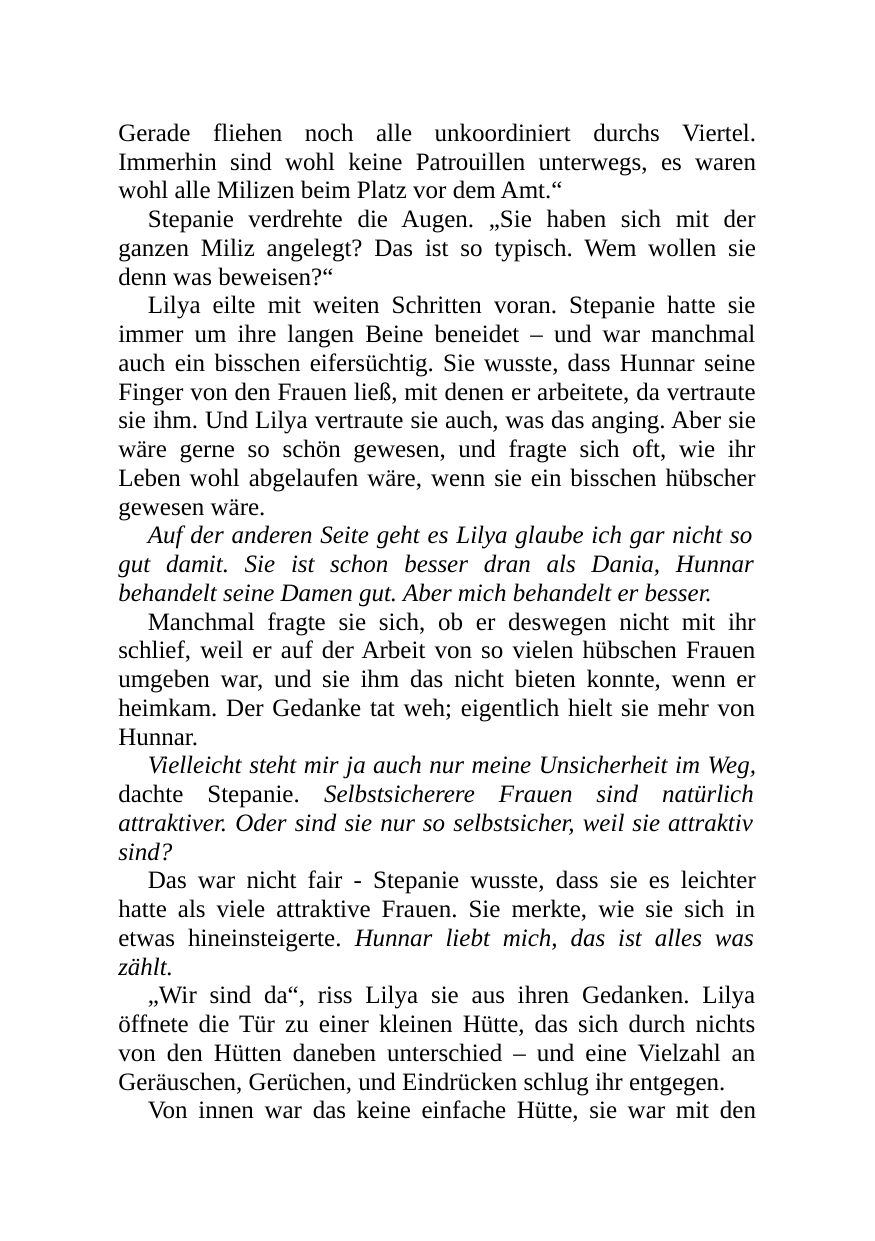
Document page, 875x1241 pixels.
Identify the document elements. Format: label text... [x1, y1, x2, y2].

text Lilya eilte mit weiten Schritten voran. Stepanie hatte sie immer um ihre langen Beine beneidet – und war manchmal auch ein bisschen eifersüchtig. Sie wusste, dass Hunnar seine Finger von den Frauen ließ, mit denen er arbeitete, da vertraute sie ihm. Und Lilya vertraute sie auch, was das anging. Aber sie wäre gerne so schön gewesen, und fragte sich oft, wie ihr Leben wohl abgelaufen wäre, wenn sie ein bisschen hübscher gewesen wäre. [118, 291, 756, 521]
text Gerade fliehen noch alle unkoordiniert durchs Viertel. Immerhin sind wohl keine Patrouillen unterwegs, es waren wohl alle Milizen beim Platz vor dem Amt.“ [118, 118, 756, 204]
text Vielleicht steht mir ja auch nur meine Unsicherheit im Weg, dachte Stepanie. Selbstsicherere Frauen sind natürlich attraktiver. Oder sind sie nur so selbstsicher, weil sie attraktiv sind? [118, 751, 756, 866]
text Manchmal fragte sie sich, ob er deswegen nicht mit ihr schlief, weil er auf der Arbeit von so vielen hübschen Frauen umgeben war, und sie ihm das nicht bieten konnte, wenn er heimkam. Der Gedanke tat weh; eigentlich hielt sie mehr von Hunnar. [118, 607, 756, 751]
text Das war nicht fair - Stepanie wusste, dass sie es leichter hatte als viele attraktive Frauen. Sie merkte, wie sie sich in etwas hineinsteigerte. Hunnar liebt mich, das ist alles was zählt. [118, 866, 756, 981]
text Auf der anderen Seite geht es Lilya glaube ich gar nicht so gut damit. Sie ist schon besser dran als Dania, Hunnar behandelt seine Damen gut. Aber mich behandelt er besser. [118, 521, 756, 607]
text „Wir sind da“, riss Lilya sie aus ihren Gedanken. Lilya öffnete die Tür zu einer kleinen Hütte, das sich durch nichts von den Hütten daneben unterschied – und eine Vielzahl an Geräuschen, Gerüchen, und Eindrücken schlug ihr entgegen. [118, 981, 756, 1096]
text Stepanie verdrehte die Augen. „Sie haben sich mit der ganzen Miliz angelegt? Das ist so typisch. Wem wollen sie denn was beweisen?“ [118, 204, 756, 291]
text Von innen war das keine einfache Hütte, sie war mit den [118, 1096, 756, 1124]
